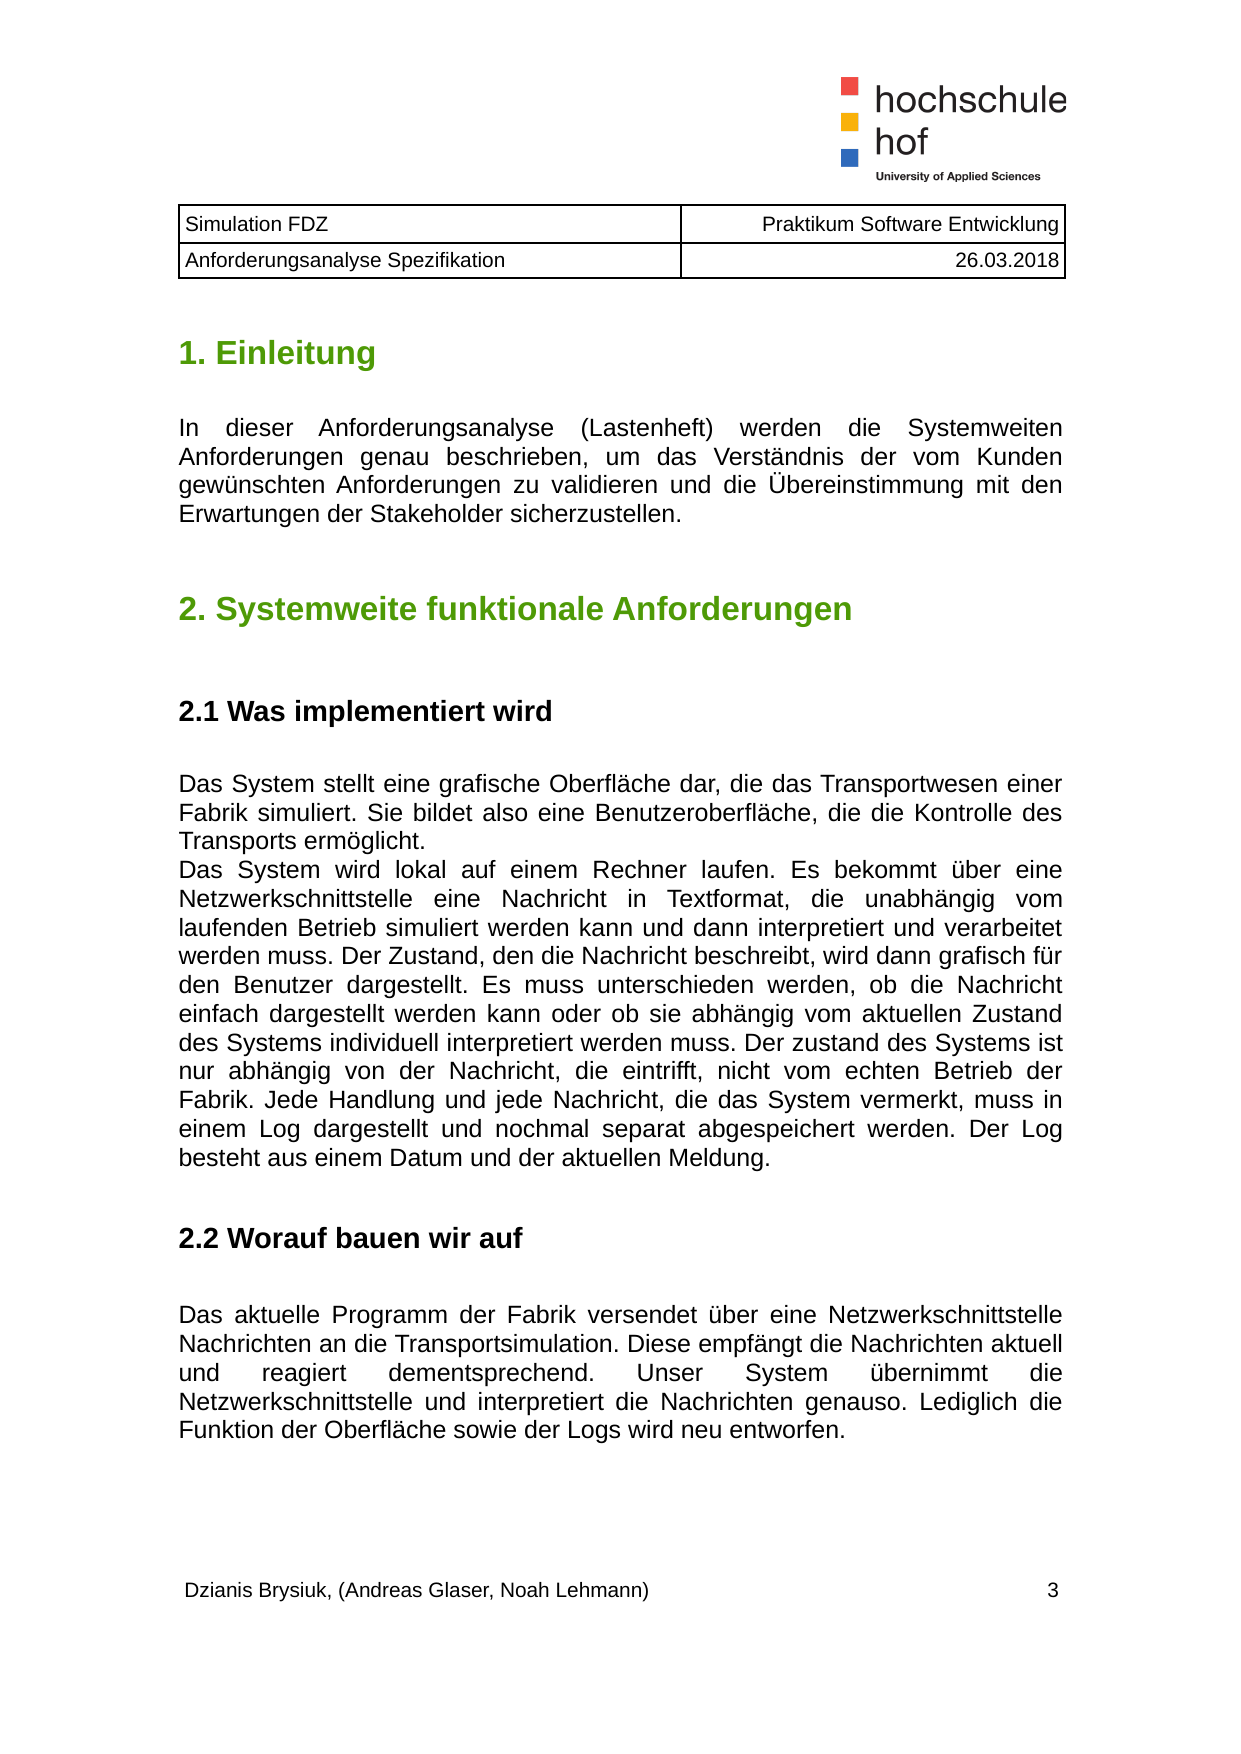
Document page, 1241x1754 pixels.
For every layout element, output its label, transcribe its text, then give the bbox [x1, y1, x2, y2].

text Das System stellt eine grafische Oberfläche dar, die das Transportwesen einer Fabrik simuliert. Sie bildet also eine Benutzeroberfläche, die die Kontrolle des Transports ermöglicht. [178, 769, 1064, 855]
text Das System wird lokal auf einem Rechner laufen. Es bekommt über eine Netzwerkschnittstelle eine Nachricht in Textformat, die unabhängig vom laufenden Betrieb simuliert werden kann und dann interpretiert und verarbeitet werden muss. Der Zustand, den die Nachricht beschreibt, wird dann grafisch für den Benutzer dargestellt. Es muss unterschieden werden, ob die Nachricht einfach dargestellt werden kann oder ob sie abhängig vom aktuellen Zustand des Systems individuell interpretiert werden muss. Der zustand des Systems ist nur abhängig von der Nachricht, die eintrifft, nicht vom echten Betrieb der Fabrik. Jede Handlung und jede Nachricht, die das System vermerkt, muss in einem Log dargestellt und nochmal separat abgespeichert werden. Der Log besteht aus einem Datum und der aktuellen Meldung. [178, 855, 1064, 1171]
subtitle 1. Einleitung [178, 333, 1064, 372]
text Das aktuelle Programm der Fabrik versendet über eine Netzwerkschnittstelle Nachrichten an die Transportsimulation. Diese empfängt die Nachrichten aktuell und reagiert dementsprechend. Unser System übernimmt die Netzwerkschnittstelle und interpretiert die Nachrichten genauso. Lediglich die Funktion der Oberfläche sowie der Logs wird neu entworfen. [178, 1301, 1064, 1444]
subtitle 2.1 Was implementiert wird [178, 694, 1064, 728]
subtitle 2.2 Worauf bauen wir auf [178, 1221, 1064, 1254]
text In dieser Anforderungsanalyse (Lastenheft) werden die Systemweiten Anforderungen genau beschrieben, um das Verständnis der vom Kunden gewünschten Anforderungen zu validieren und die Übereinstimmung mit den Erwartungen der Stakeholder sicherzustellen. [178, 413, 1064, 528]
subtitle 2. Systemweite funktionale Anforderungen [178, 589, 1064, 627]
picture [841, 77, 1067, 182]
